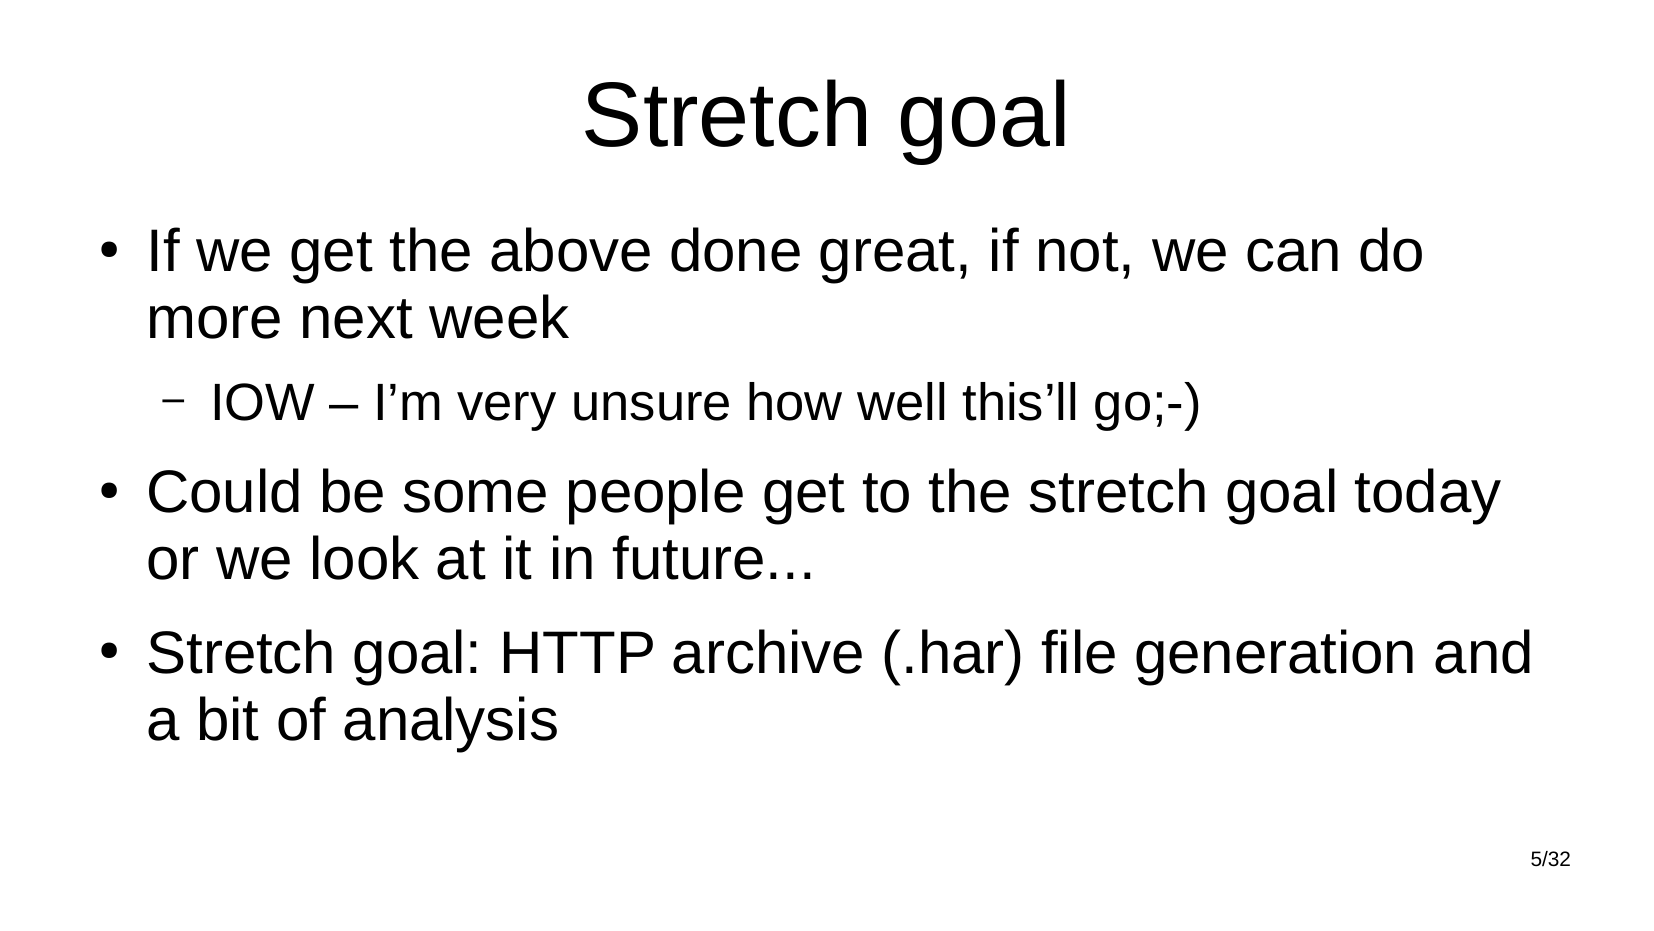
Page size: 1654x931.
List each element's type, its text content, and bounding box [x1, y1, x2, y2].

title Stretch goal [82, 37, 1571, 193]
list If we get the above done great, if not, we can do more next week IOW – I’m very unsure how well this’ll go;-) Could be some people get to the stretch goal today or we look at it in future... Stretch goal: HTTP archive (.har) file generation and a bit of analysis [82, 217, 1571, 758]
